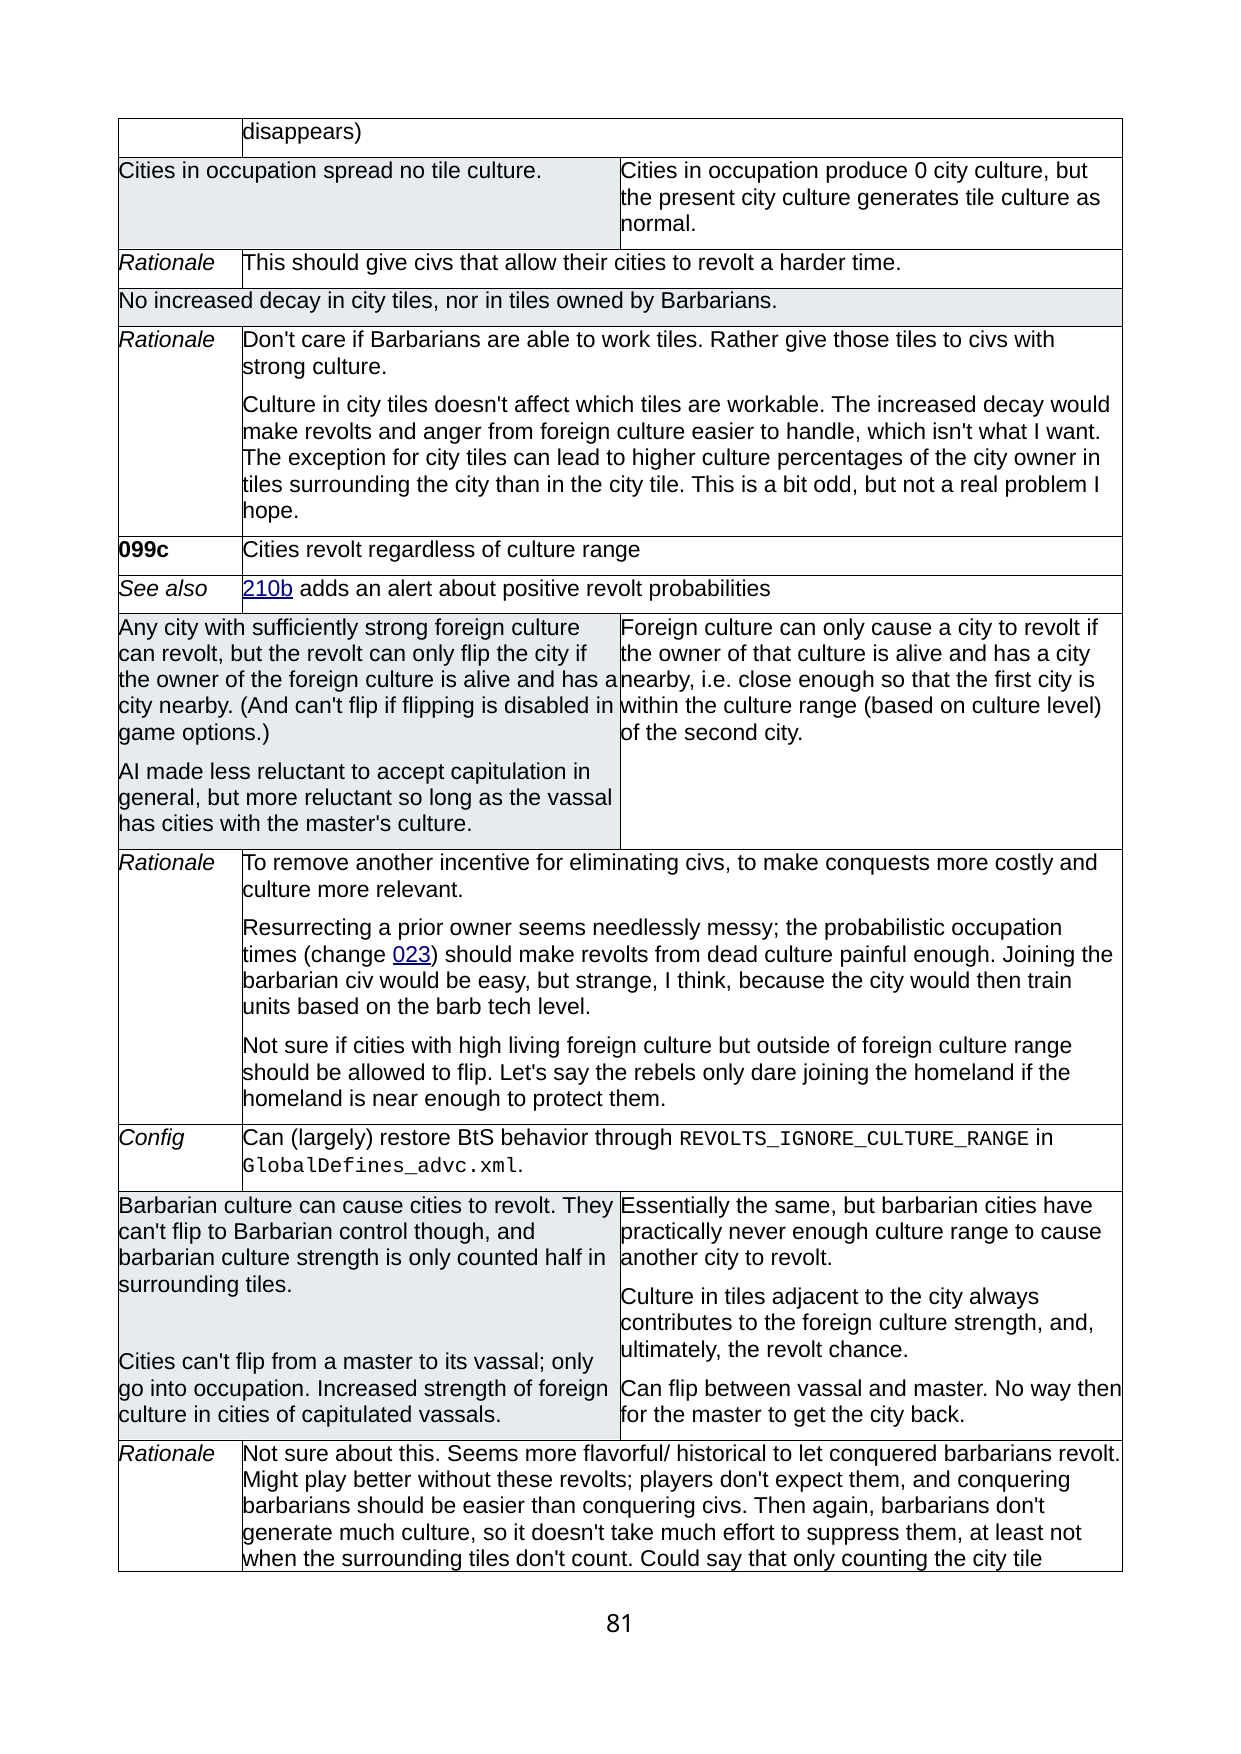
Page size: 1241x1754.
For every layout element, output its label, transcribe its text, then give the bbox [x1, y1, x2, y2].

table_cell Rationale [119, 250, 242, 287]
table_cell Barbarian culture can cause cities to revolt. They can't flip to Barbarian control though, and barbarian culture strength is only counted half in surrounding tiles. Cities can't flip from a master to its vassal; only go into occupation. Increased strength of foreign culture in cities of capitulated vassals. [119, 1192, 620, 1439]
table_cell Cities revolt regardless of culture range [243, 537, 1122, 574]
table_cell No increased decay in city tiles, nor in tiles owned by Barbarians. [119, 289, 1122, 326]
table_cell Rationale [119, 850, 242, 1123]
table_cell disappears) [243, 119, 1122, 157]
table_cell Any city with sufficiently strong foreign culture can revolt, but the revolt can only flip the city if the owner of the foreign culture is alive and has a city nearby. (And can't flip if flipping is disabled in game options.) AI made less reluctant to accept capitulation in general, but more reluctant so long as the vassal has cities with the master's culture. [119, 614, 620, 849]
table_cell Not sure about this. Seems more flavorful/ historical to let conquered barbarians revolt. Might play better without these revolts; players don't expect them, and conquering barbarians should be easier than conquering civs. Then again, barbarians don't generate much culture, so it doesn't take much effort to suppress them, at least not when the surrounding tiles don't count. Could say that only counting the city tile [243, 1441, 1122, 1571]
table_cell Essentially the same, but barbarian cities have practically never enough culture range to cause another city to revolt. Culture in tiles adjacent to the city always contributes to the foreign culture strength, and, ultimately, the revolt chance. Can flip between vassal and master. No way then for the master to get the city back. [621, 1192, 1122, 1439]
table_cell 210b adds an alert about positive revolt probabilities [243, 576, 1122, 613]
table_cell Rationale [119, 1441, 242, 1571]
table_cell Can (largely) restore BtS behavior through REVOLTS_IGNORE_CULTURE_RANGE in GlobalDefines_advc.xml. [243, 1125, 1122, 1191]
table_cell See also [119, 576, 242, 613]
table_cell Foreign culture can only cause a city to revolt if the owner of that culture is alive and has a city nearby, i.e. close enough so that the first city is within the culture range (based on culture level) of the second city. [621, 614, 1122, 849]
table_cell 099c [119, 537, 242, 574]
table_cell [119, 119, 242, 157]
table_cell Cities in occupation produce 0 city culture, but the present city culture generates tile culture as normal. [621, 158, 1122, 248]
table_cell Rationale [119, 327, 242, 536]
table_cell To remove another incentive for eliminating civs, to make conquests more costly and culture more relevant. Resurrecting a prior owner seems needlessly messy; the probabilistic occupation times (change 023) should make revolts from dead culture painful enough. Joining the barbarian civ would be easy, but strange, I think, because the city would then train units based on the barb tech level. Not sure if cities with high living foreign culture but outside of foreign culture range should be allowed to flip. Let's say the rebels only dare joining the homeland if the homeland is near enough to protect them. [243, 850, 1122, 1123]
table_cell This should give civs that allow their cities to revolt a harder time. [243, 250, 1122, 287]
table_cell Don't care if Barbarians are able to work tiles. Rather give those tiles to civs with strong culture. Culture in city tiles doesn't affect which tiles are workable. The increased decay would make revolts and anger from foreign culture easier to handle, which isn't what I want. The exception for city tiles can lead to higher culture percentages of the city owner in tiles surrounding the city than in the city tile. This is a bit odd, but not a real problem I hope. [243, 327, 1122, 536]
table_cell Cities in occupation spread no tile culture. [119, 158, 620, 248]
table_cell Config [119, 1125, 242, 1191]
